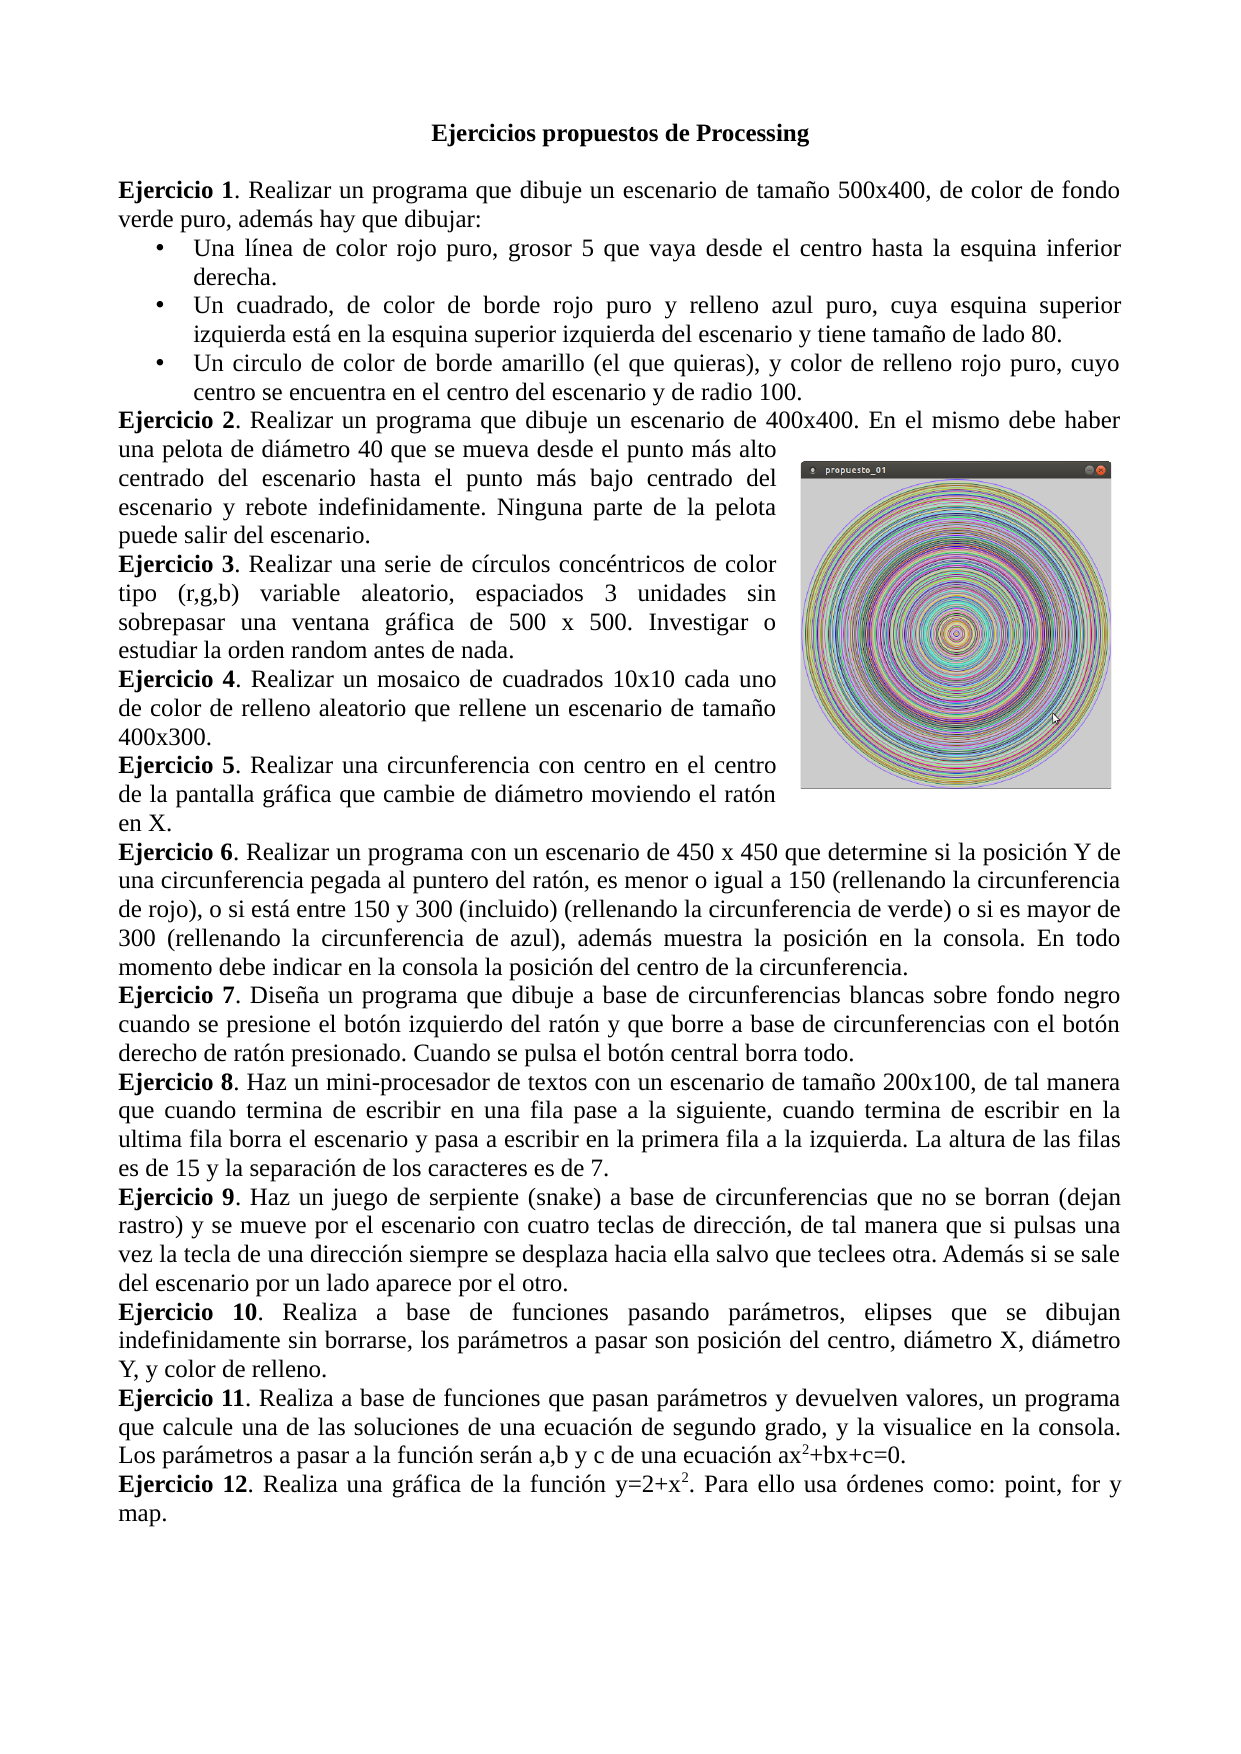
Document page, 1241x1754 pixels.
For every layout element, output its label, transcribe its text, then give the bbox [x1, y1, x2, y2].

text Ejercicio 12. Realiza una gráfica de la función y=2+x2. Para ello usa órdenes como: point, for y map. [118, 1469, 1122, 1527]
text Ejercicio 1. Realizar un programa que dibuje un escenario de tamaño 500x400, de color de fondo verde puro, además hay que dibujar: [118, 176, 1122, 233]
text Ejercicio 5. Realizar una circunferencia con centro en el centro de la pantalla gráfica que cambie de diámetro moviendo el ratón en X. [118, 751, 1122, 837]
picture [800, 461, 1112, 789]
text Ejercicio 3. Realizar una serie de círculos concéntricos de color tipo (r,g,b) variable aleatorio, espaciados 3 unidades sin sobrepasar una ventana gráfica de 500 x 500. Investigar o estudiar la orden random antes de nada. [118, 549, 800, 664]
text Ejercicio 4. Realizar un mosaico de cuadrados 10x10 cada uno de color de relleno aleatorio que rellene un escenario de tamaño 400x300. [118, 664, 800, 751]
text Ejercicios propuestos de Processing [118, 118, 1122, 147]
text Ejercicio 11. Realiza a base de funciones que pasan parámetros y devuelven valores, un programa que calcule una de las soluciones de una ecuación de segundo grado, y la visualice en la consola. Los parámetros a pasar a la función serán a,b y c de una ecuación ax2+bx+c=0. [118, 1383, 1122, 1469]
list Una línea de color rojo puro, grosor 5 que vaya desde el centro hasta la esquina inferior derecha. [156, 233, 1122, 291]
text Ejercicio 8. Haz un mini-procesador de textos con un escenario de tamaño 200x100, de tal manera que cuando termina de escribir en una fila pase a la siguiente, cuando termina de escribir en la ultima fila borra el escenario y pasa a escribir en la primera fila a la izquierda. La altura de las filas es de 15 y la separación de los caracteres es de 7. [118, 1067, 1122, 1182]
text Ejercicio 7. Diseña un programa que dibuje a base de circunferencias blancas sobre fondo negro cuando se presione el botón izquierdo del ratón y que borre a base de circunferencias con el botón derecho de ratón presionado. Cuando se pulsa el botón central borra todo. [118, 981, 1122, 1067]
text Ejercicio 2. Realizar un programa que dibuje un escenario de 400x400. En el mismo debe haber una pelota de diámetro 40 que se mueva desde el punto más alto centrado del escenario hasta el punto más bajo centrado del escenario y rebote indefinidamente. Ninguna parte de la pelota puede salir del escenario. [118, 406, 1122, 549]
text Ejercicio 10. Realiza a base de funciones pasando parámetros, elipses que se dibujan indefinidamente sin borrarse, los parámetros a pasar son posición del centro, diámetro X, diámetro Y, y color de relleno. [118, 1297, 1122, 1383]
list Un circulo de color de borde amarillo (el que quieras), y color de relleno rojo puro, cuyo centro se encuentra en el centro del escenario y de radio 100. [156, 348, 1122, 406]
text Ejercicio 6. Realizar un programa con un escenario de 450 x 450 que determine si la posición Y de una circunferencia pegada al puntero del ratón, es menor o igual a 150 (rellenando la circunferencia de rojo), o si está entre 150 y 300 (incluido) (rellenando la circunferencia de verde) o si es mayor de 300 (rellenando la circunferencia de azul), además muestra la posición en la consola. En todo momento debe indicar en la consola la posición del centro de la circunferencia. [118, 837, 1122, 981]
list Un cuadrado, de color de borde rojo puro y relleno azul puro, cuya esquina superior izquierda está en la esquina superior izquierda del escenario y tiene tamaño de lado 80. [156, 291, 1122, 348]
text Ejercicio 9. Haz un juego de serpiente (snake) a base de circunferencias que no se borran (dejan rastro) y se mueve por el escenario con cuatro teclas de dirección, de tal manera que si pulsas una vez la tecla de una dirección siempre se desplaza hacia ella salvo que teclees otra. Además si se sale del escenario por un lado aparece por el otro. [118, 1182, 1122, 1297]
